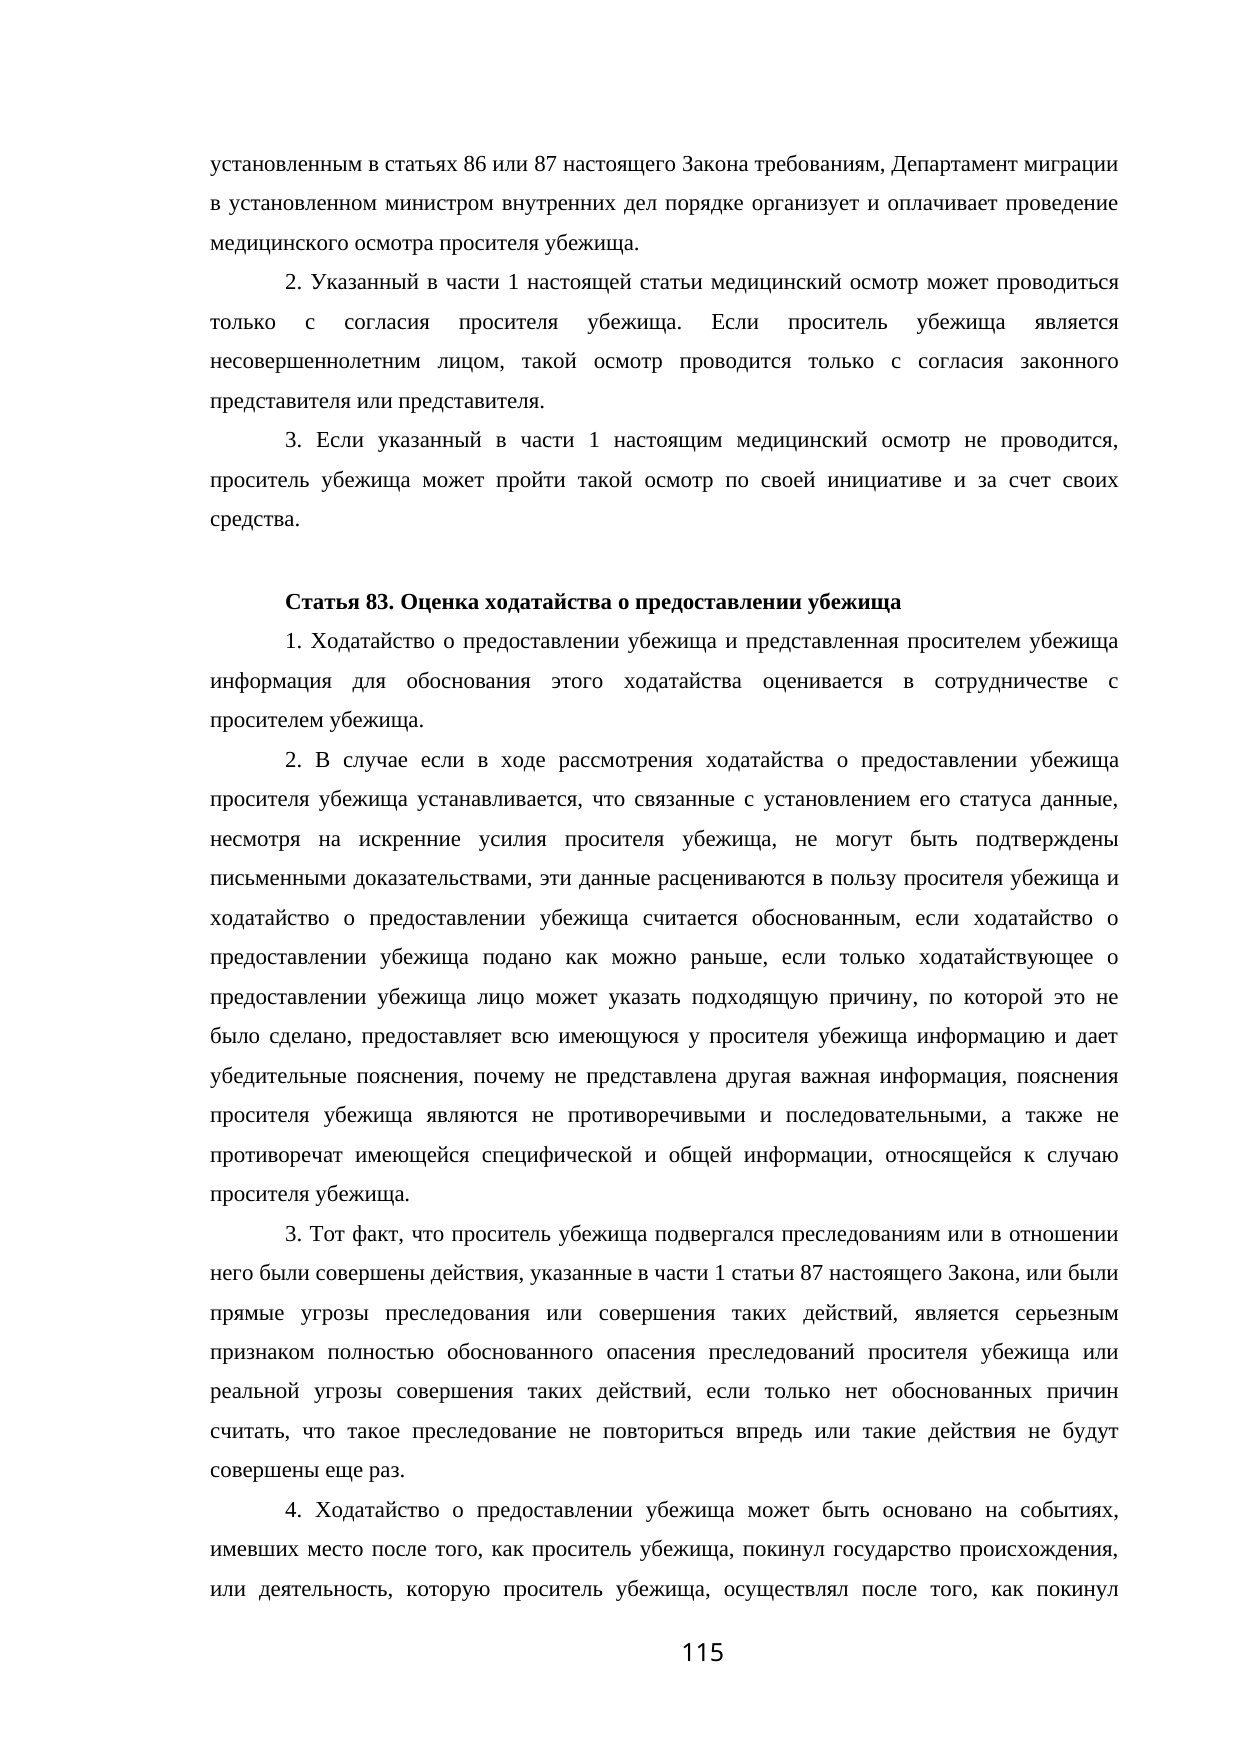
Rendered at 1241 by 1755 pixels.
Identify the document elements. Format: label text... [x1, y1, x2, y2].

text 3. Тот факт, что проситель убежища подвергался преследованиям или в отношении него были совершены действия, указанные в части 1 статьи 87 настоящего Закона, или были прямые угрозы преследования или совершения таких действий, является серьезным признаком полностью обоснованного опасения преследований просителя убежища или реальной угрозы совершения таких действий, если только нет обоснованных причин считать, что такое преследование не повториться впредь или такие действия не будут совершены еще раз. [210, 1219, 1120, 1483]
text Статья 83. Оценка ходатайства о предоставлении убежища [210, 588, 1120, 614]
text 2. Указанный в части 1 настоящей статьи медицинский осмотр может проводиться только с согласия просителя убежища. Если проситель убежища является несовершеннолетним лицом, такой осмотр проводится только с согласия законного представителя или представителя. [210, 268, 1120, 413]
text 2. В случае если в ходе рассмотрения ходатайства о предоставлении убежища просителя убежища устанавливается, что связанные с установлением его статуса данные, несмотря на искренние усилия просителя убежища, не могут быть подтверждены письменными доказательствами, эти данные расцениваются в пользу просителя убежища и ходатайство о предоставлении убежища считается обоснованным, если ходатайство о предоставлении убежища подано как можно раньше, если только ходатайствующее о предоставлении убежища лицо может указать подходящую причину, по которой это не было сделано, предоставляет всю имеющуюся у просителя убежища информацию и дает убедительные пояснения, почему не представлена другая важная информация, пояснения просителя убежища являются не противоречивыми и последовательными, а также не противоречат имеющейся специфической и общей информации, относящейся к случаю просителя убежища. [210, 746, 1120, 1206]
text 3. Если указанный в части 1 настоящим медицинский осмотр не проводится, проситель убежища может пройти такой осмотр по своей инициативе и за счет своих средства. [210, 426, 1120, 532]
text 1. Ходатайство о предоставлении убежища и представленная просителем убежища информация для обоснования этого ходатайства оценивается в сотрудничестве с просителем убежища. [210, 627, 1120, 733]
text установленным в статьях 86 или 87 настоящего Закона требованиям, Департамент миграции в установленном министром внутренних дел порядке организует и оплачивает проведение медицинского осмотра просителя убежища. [210, 150, 1120, 255]
text 4. Ходатайство о предоставлении убежища может быть основано на событиях, имевших место после того, как проситель убежища, покинул государство происхождения, или деятельность, которую проситель убежища, осуществлял после того, как покинул [210, 1496, 1120, 1601]
